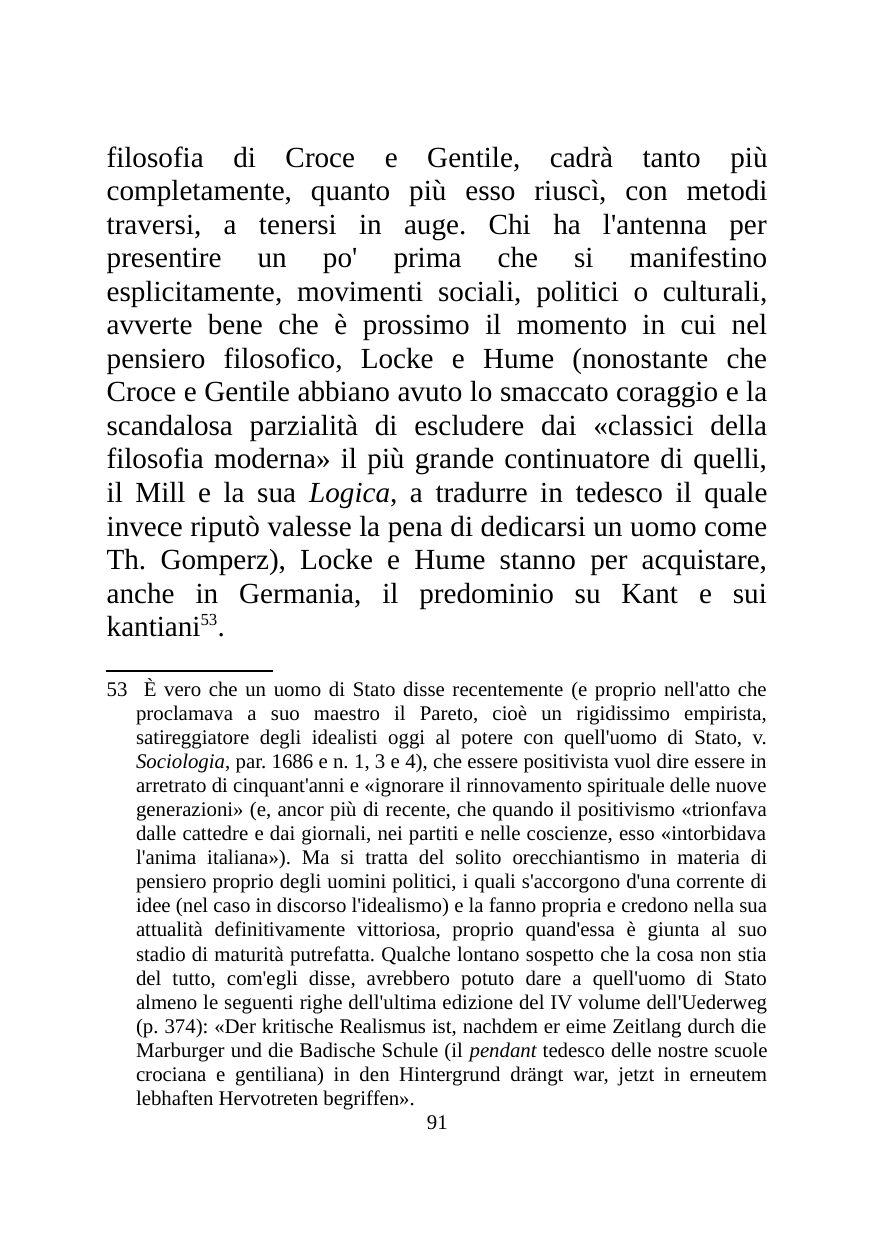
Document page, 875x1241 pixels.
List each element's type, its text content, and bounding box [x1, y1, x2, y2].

text filosofia di Croce e Gentile, cadrà tanto più completamente, quanto più esso riuscì, con metodi traversi, a tenersi in auge. Chi ha l'antenna per presentire un po' prima che si manifestino esplicitamente, movimenti sociali, politici o culturali, avverte bene che è prossimo il momento in cui nel pensiero filosofico, Locke e Hume (nonostante che Croce e Gentile abbiano avuto lo smaccato coraggio e la scandalosa parzialità di escludere dai «classici della filosofia moderna» il più grande continuatore di quelli, il Mill e la sua Logica, a tradurre in tedesco il quale invece riputò valesse la pena di dedicarsi un uomo come Th. Gomperz), Locke e Hume stanno per acquistare, anche in Germania, il predominio su Kant e sui kantiani. [106, 140, 768, 643]
text È vero che un uomo di Stato disse recentemente (e proprio nell'atto che proclamava a suo maestro il Pareto, cioè un rigidissimo empirista, satireggiatore degli idealisti oggi al potere con quell'uomo di Stato, v. Sociologia, par. 1686 e n. 1, 3 e 4), che essere positivista vuol dire essere in arretrato di cinquant'anni e «ignorare il rinnovamento spirituale delle nuove generazioni» (e, ancor più di recente, che quando il positivismo «trionfava dalle cattedre e dai giornali, nei partiti e nelle coscienze, esso «intorbidava l'anima italiana»). Ma si tratta del solito orecchiantismo in materia di pensiero proprio degli uomini politici, i quali s'accorgono d'una corrente di idee (nel caso in discorso l'idealismo) e la fanno propria e credono nella sua attualità definitivamente vittoriosa, proprio quand'essa è giunta al suo stadio di maturità putrefatta. Qualche lontano sospetto che la cosa non stia del tutto, com'egli disse, avrebbero potuto dare a quell'uomo di Stato almeno le seguenti righe dell'ultima edizione del IV volume dell'Uederweg (p. 374): «Der kritische Realismus ist, nachdem er eime Zeitlang durch die Marburger und die Badische Schule (il pendant tedesco delle nostre scuole crociana e gentiliana) in den Hintergrund drängt war, jetzt in erneutem lebhaften Hervotreten begriffen». [106, 677, 768, 1110]
